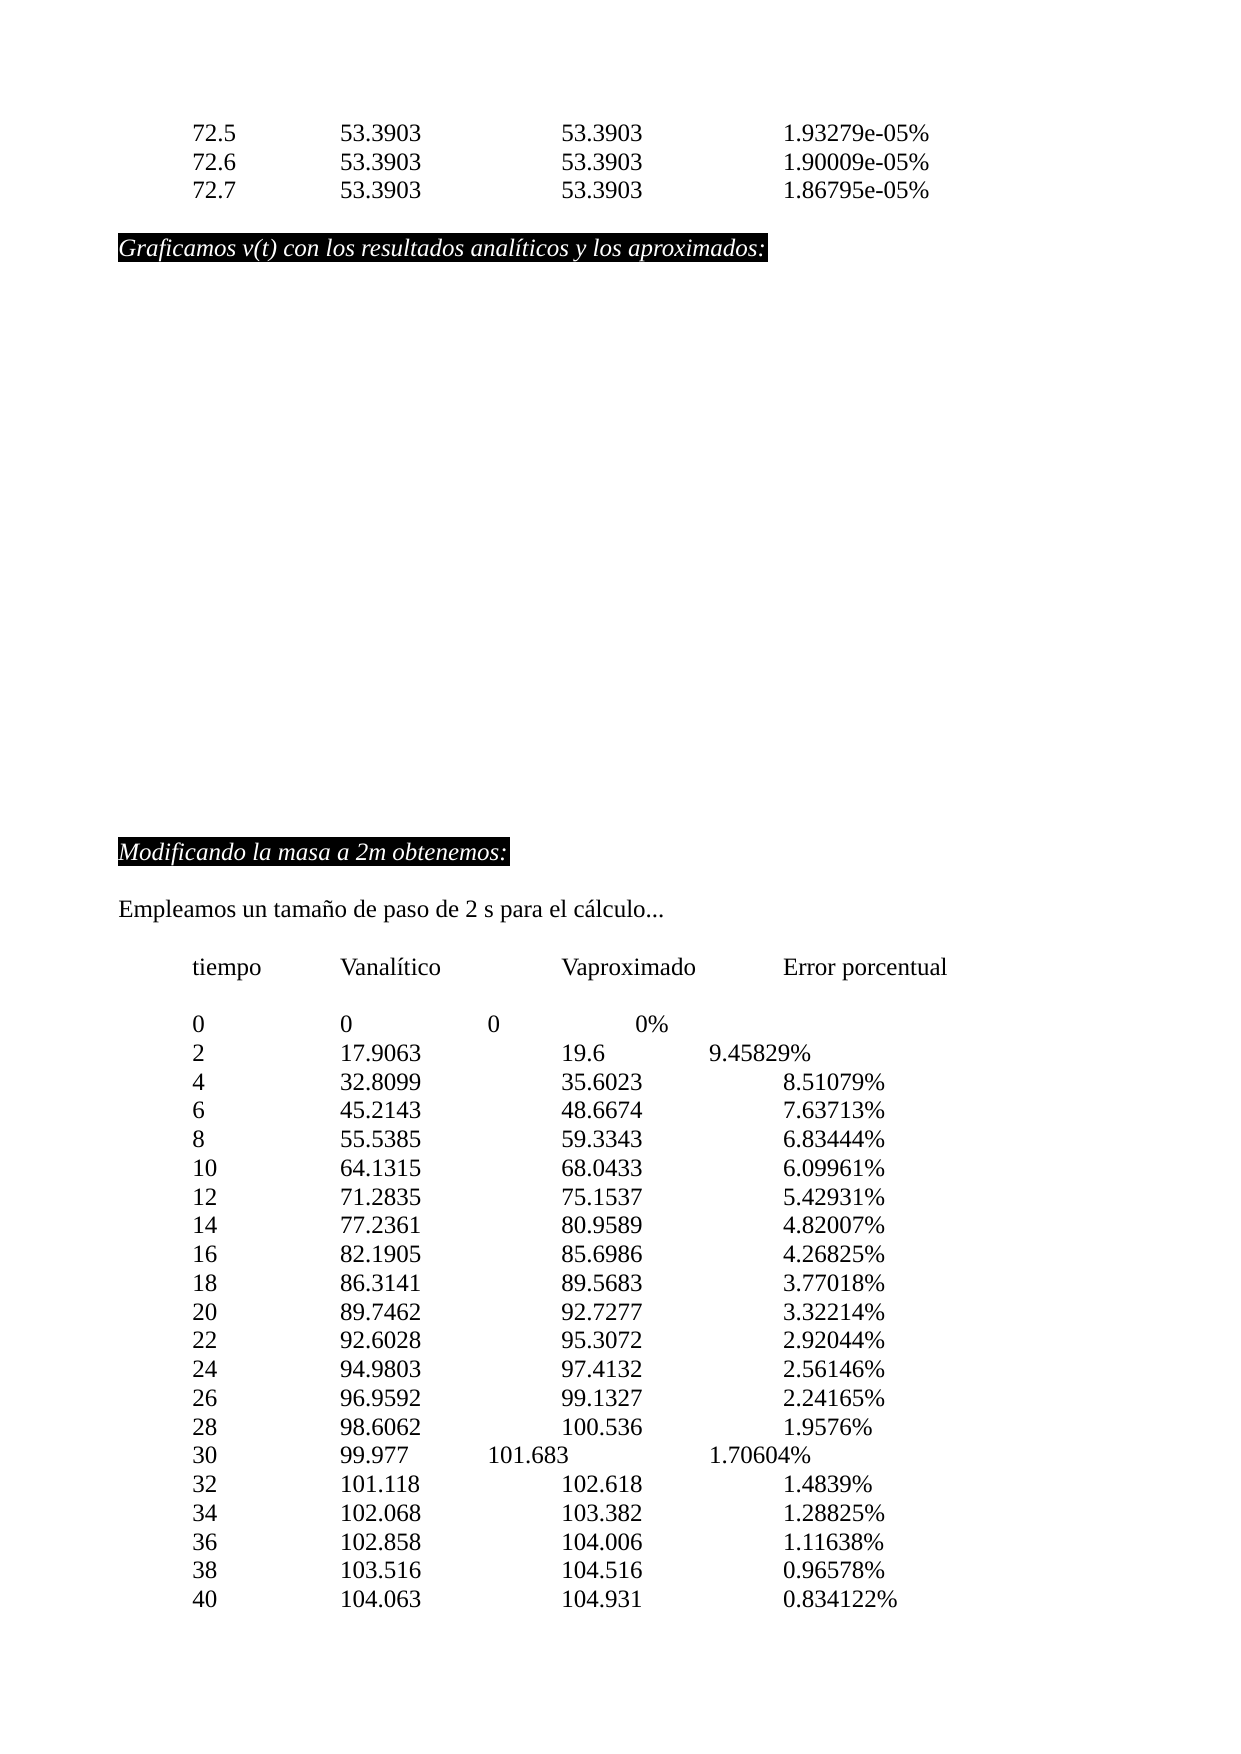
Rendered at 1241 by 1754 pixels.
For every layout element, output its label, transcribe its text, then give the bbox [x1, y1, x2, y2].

text 8 55.5385 59.3343 6.83444% [118, 1124, 1122, 1153]
text 72.5 53.3903 53.3903 1.93279e-05% [118, 118, 1122, 147]
text 2 17.9063 19.6 9.45829% [118, 1038, 1122, 1067]
text 26 96.9592 99.1327 2.24165% [118, 1383, 1122, 1412]
text 38 103.516 104.516 0.96578% [118, 1556, 1122, 1584]
text 12 71.2835 75.1537 5.42931% [118, 1182, 1122, 1211]
text 40 104.063 104.931 0.834122% [118, 1584, 1122, 1613]
text 0 0 0 0% [118, 1009, 1122, 1038]
text 10 64.1315 68.0433 6.09961% [118, 1153, 1122, 1182]
text Modificando la masa a 2m obtenemos: [118, 837, 1122, 866]
text 20 89.7462 92.7277 3.32214% [118, 1297, 1122, 1326]
text 28 98.6062 100.536 1.9576% [118, 1412, 1122, 1441]
text 14 77.2361 80.9589 4.82007% [118, 1211, 1122, 1239]
text 22 92.6028 95.3072 2.92044% [118, 1326, 1122, 1354]
text 32 101.118 102.618 1.4839% [118, 1469, 1122, 1498]
text Empleamos un tamaño de paso de 2 s para el cálculo... [118, 894, 1122, 923]
text 4 32.8099 35.6023 8.51079% [118, 1067, 1122, 1096]
text 72.6 53.3903 53.3903 1.90009e-05% [118, 147, 1122, 176]
text 24 94.9803 97.4132 2.56146% [118, 1354, 1122, 1383]
text Graficamos v(t) con los resultados analíticos y los aproximados: [118, 233, 1122, 262]
text 30 99.977 101.683 1.70604% [118, 1441, 1122, 1469]
text 16 82.1905 85.6986 4.26825% [118, 1239, 1122, 1268]
text 36 102.858 104.006 1.11638% [118, 1527, 1122, 1556]
text 6 45.2143 48.6674 7.63713% [118, 1096, 1122, 1124]
text 72.7 53.3903 53.3903 1.86795e-05% [118, 176, 1122, 204]
text 18 86.3141 89.5683 3.77018% [118, 1268, 1122, 1297]
text tiempo Vanalítico Vaproximado Error porcentual [118, 952, 1122, 981]
text 34 102.068 103.382 1.28825% [118, 1498, 1122, 1527]
